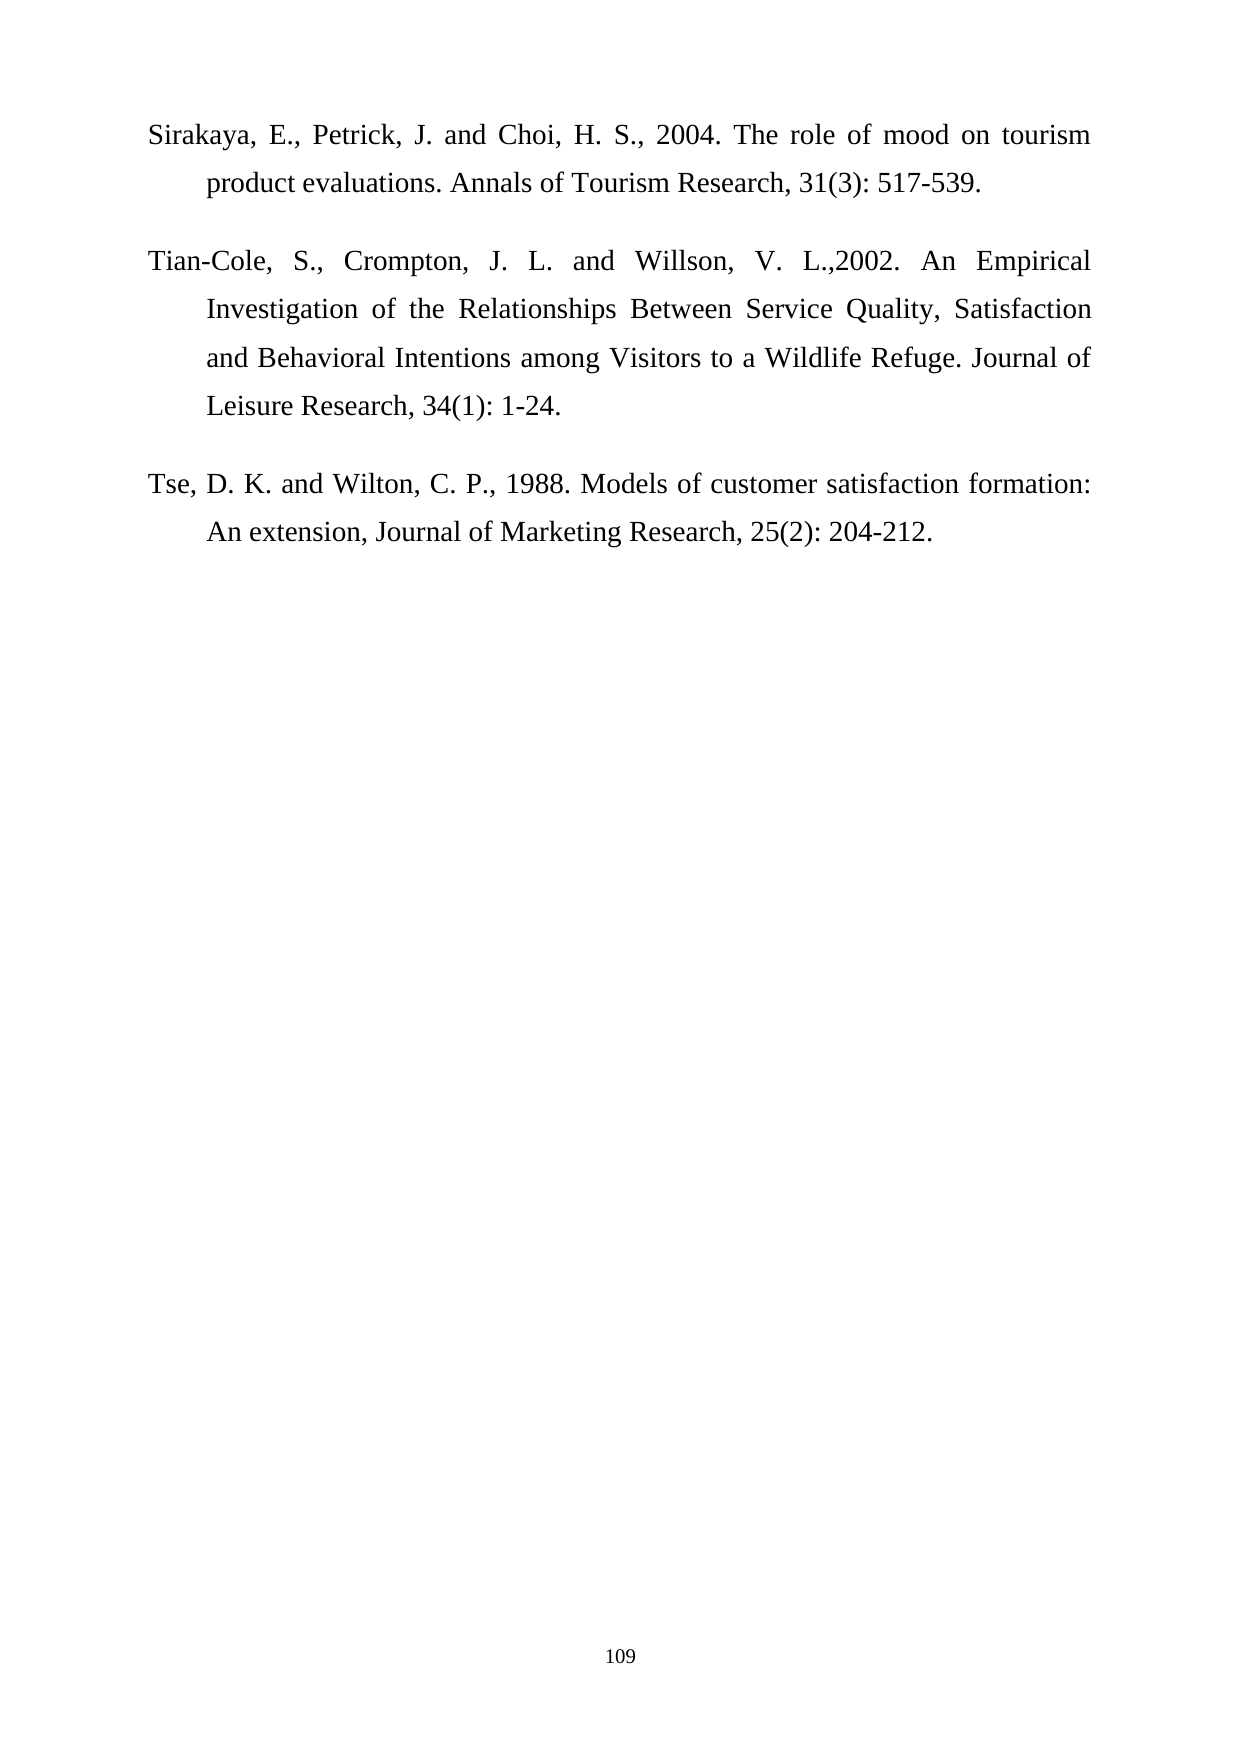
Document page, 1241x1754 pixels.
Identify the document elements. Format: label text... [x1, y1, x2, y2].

text Tse, D. K. and Wilton, C. P., 1988. Models of customer satisfaction formation: An extension, Journal of Marketing Research, 25(2): 204-212. [148, 467, 1092, 548]
text Tian-Cole, S., Crompton, J. L. and Willson, V. L.,2002. An Empirical Investigation of the Relationships Between Service Quality, Satisfaction and Behavioral Intentions among Visitors to a Wildlife Refuge. Journal of Leisure Research, 34(1): 1-24. [148, 244, 1092, 422]
text Sirakaya, E., Petrick, J. and Choi, H. S., 2004. The role of mood on tourism product evaluations. Annals of Tourism Research, 31(3): 517-539. [148, 118, 1092, 199]
